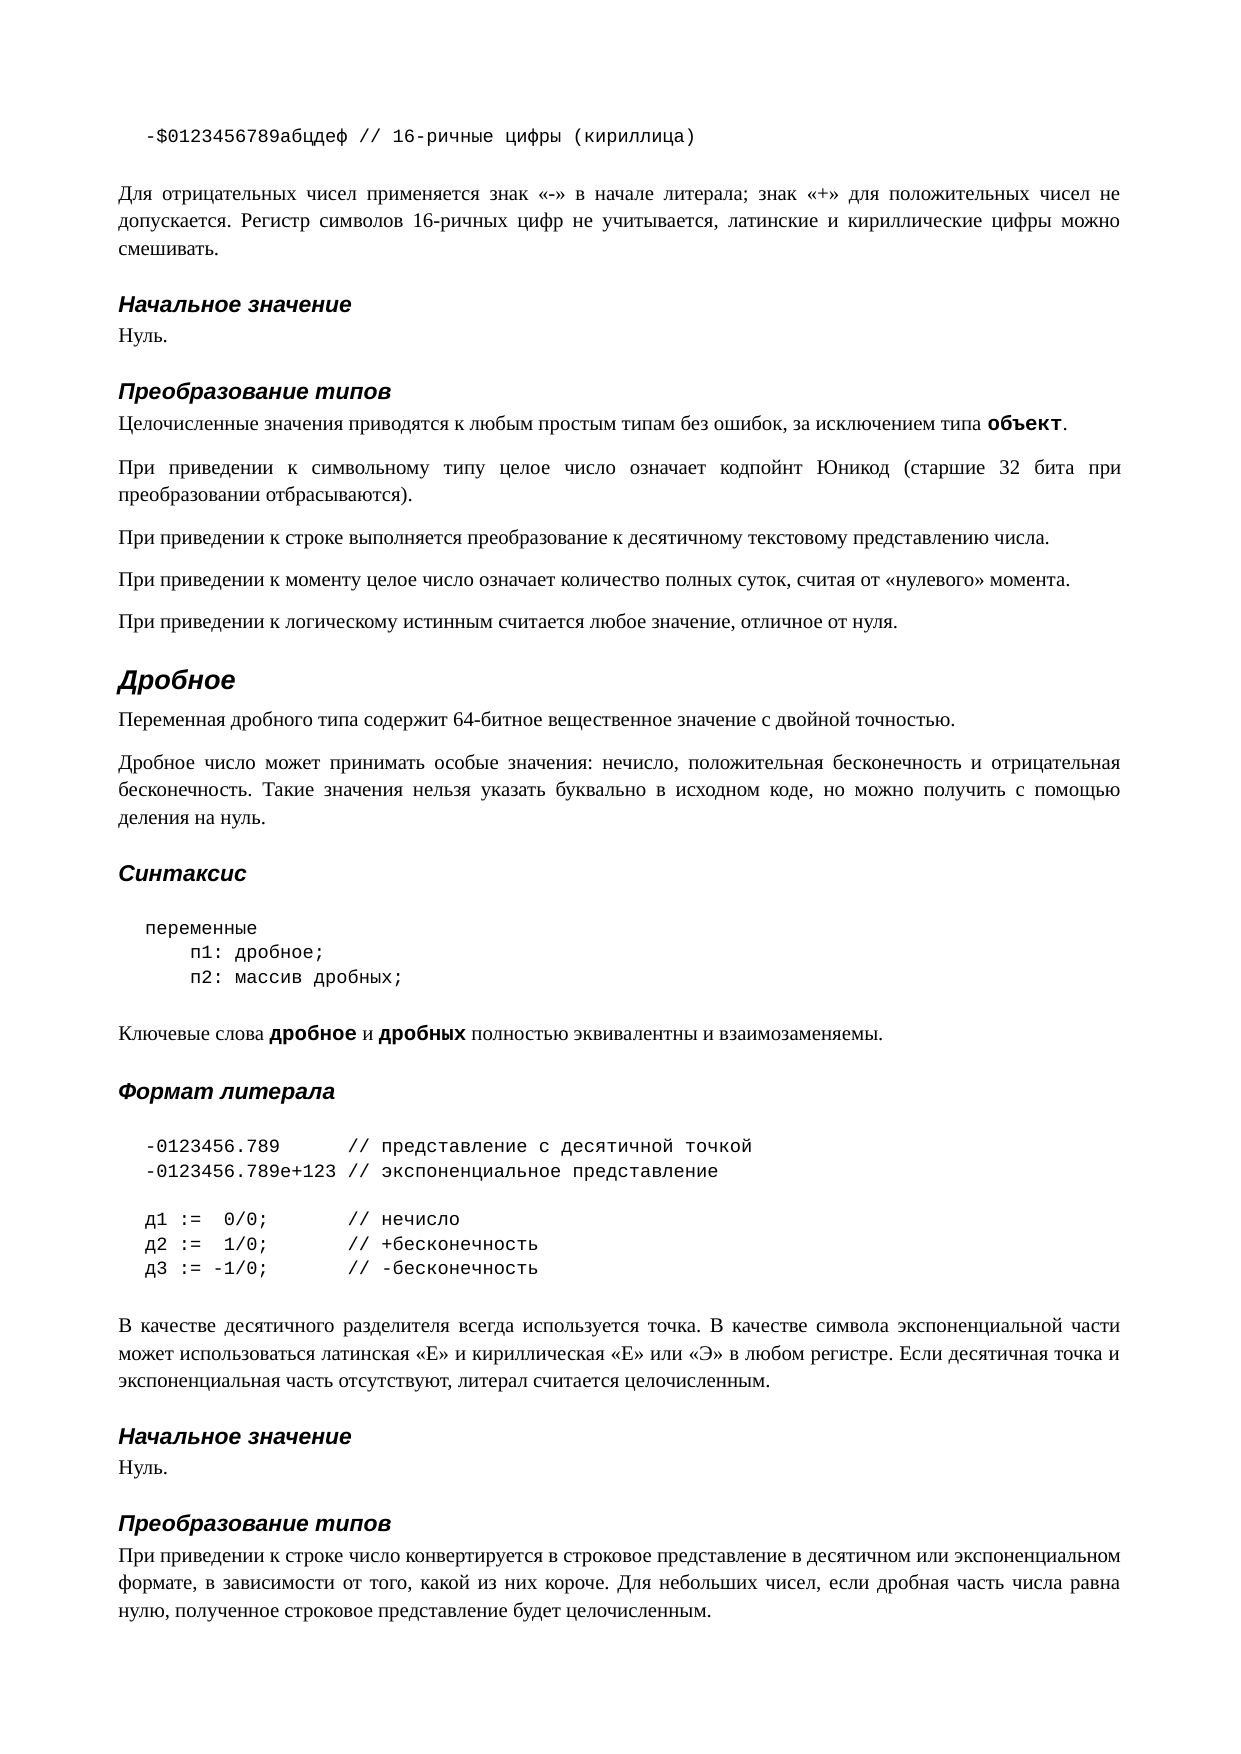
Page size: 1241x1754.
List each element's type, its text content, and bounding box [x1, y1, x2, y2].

subtitle Начальное значение [118, 291, 1122, 317]
text При приведении к логическому истинным считается любое значение, отличное от нуля. [118, 609, 1122, 633]
text д3 := -1/0; // -бесконечность [136, 1250, 1104, 1289]
text переменные п1: дробное; п2: массив дробных; [136, 910, 1104, 997]
text -0123456.789 // представление с десятичной точкой [136, 1128, 1104, 1153]
subtitle Начальное значение [118, 1423, 1122, 1449]
text В качестве десятичного разделителя всегда используется точка. В качестве символа экспоненциальной части может использоваться латинская «E» и кириллическая «Е» или «Э» в любом регистре. Если десятичная точка и экспоненциальная часть отсутствуют, литерал считается целочисленным. [118, 1313, 1122, 1392]
text Дробное число может принимать особые значения: нечисло, положительная бесконечность и отрицательная бесконечность. Такие значения нельзя указать буквально в исходном коде, но можно получить с помощью деления на нуль. [118, 749, 1122, 829]
subtitle Преобразование типов [118, 378, 1122, 404]
text При приведении к строке выполняется преобразование к десятичному текстовому представлению числа. [118, 524, 1122, 549]
subtitle Формат литерала [118, 1078, 1122, 1104]
text -0123456.789е+123 // экспоненциальное представление [136, 1153, 1104, 1183]
text д1 := 0/0; // нечисло [136, 1201, 1104, 1226]
subtitle Дробное [118, 664, 1122, 695]
text Нуль. [118, 323, 1122, 347]
text При приведении к строке число конвертируется в строковое представление в десятичном или экспоненциальном формате, в зависимости от того, какой из них короче. Для небольших чисел, если дробная часть числа равна нулю, полученное строковое представление будет целочисленным. [118, 1543, 1122, 1622]
text Ключевые слова дробное и дробных полностью эквивалентны и взаимозаменяемы. [118, 1021, 1122, 1047]
subtitle Синтаксис [118, 859, 1122, 886]
text -$0123456789абцдеф // 16-ричные цифры (кириллица) [136, 118, 1104, 157]
text Для отрицательных чисел применяется знак «-» в начале литерала; знак «+» для положительных чисел не допускается. Регистр символов 16-ричных цифр не учитывается, латинские и кириллические цифры можно смешивать. [118, 181, 1122, 260]
text При приведении к символьному типу целое число означает кодпойнт Юникод (старшие 32 бита при преобразовании отбрасываются). [118, 455, 1122, 506]
text Целочисленные значения приводятся к любым простым типам без ошибок, за исключением типа объект. [118, 411, 1122, 436]
text При приведении к моменту целое число означает количество полных суток, считая от «нулевого» момента. [118, 567, 1122, 591]
text д2 := 1/0; // +бесконечность [136, 1226, 1104, 1250]
text Переменная дробного типа содержит 64-битное вещественное значение с двойной точностью. [118, 707, 1122, 731]
text Нуль. [118, 1455, 1122, 1479]
subtitle Преобразование типов [118, 1510, 1122, 1536]
